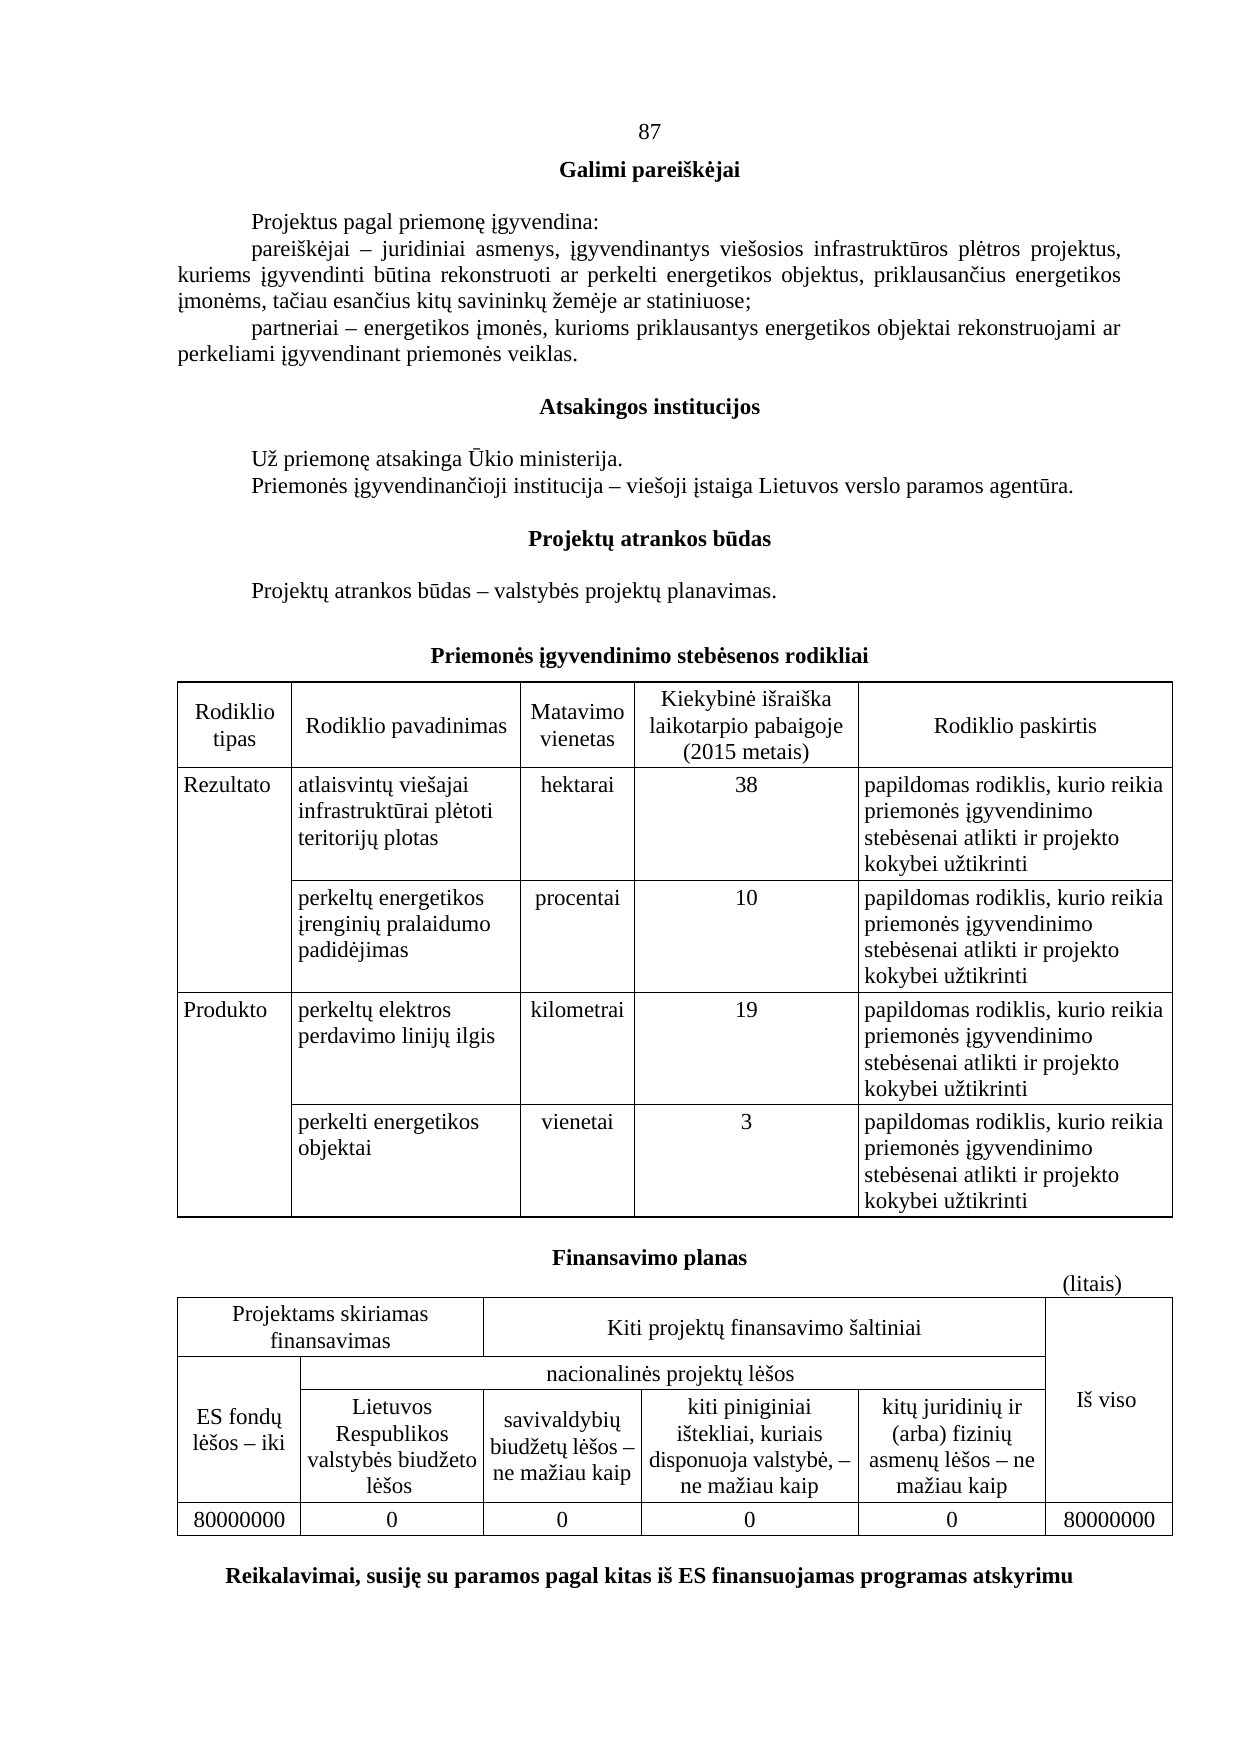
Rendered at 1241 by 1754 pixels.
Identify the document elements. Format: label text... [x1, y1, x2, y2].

table_cell Produkto [178, 993, 291, 1216]
table_cell 0 [301, 1503, 483, 1535]
table_cell ES fondų lėšos – iki [178, 1357, 300, 1502]
table_cell kilometrai [521, 993, 634, 1104]
table_header Rodiklio paskirtis [859, 683, 1172, 767]
table_cell 0 [859, 1503, 1045, 1535]
table_header Kiti projektų finansavimo šaltiniai [484, 1298, 1045, 1356]
table_cell papildomas rodiklis, kurio reikia priemonės įgyvendinimo stebėsenai atlikti ir projekto kokybei užtikrinti [859, 881, 1172, 992]
table_cell savivaldybių biudžetų lėšos – ne mažiau kaip [484, 1390, 641, 1502]
text Galimi pareiškėjai [177, 156, 1122, 182]
table_cell papildomas rodiklis, kurio reikia priemonės įgyvendinimo stebėsenai atlikti ir projekto kokybei užtikrinti [859, 993, 1172, 1104]
text Finansavimo planas [177, 1244, 1122, 1270]
table_cell papildomas rodiklis, kurio reikia priemonės įgyvendinimo stebėsenai atlikti ir projekto kokybei užtikrinti [859, 768, 1172, 879]
table_cell 80000000 [178, 1503, 300, 1535]
table_header Projektams skiriamas finansavimas [178, 1298, 483, 1356]
table_cell nacionalinės projektų lėšos [301, 1357, 1045, 1389]
table_header Kiekybinė išraiška laikotarpio pabaigoje (2015 metais) [635, 683, 858, 767]
table_header Rodiklio tipas [178, 683, 291, 767]
text Reikalavimai, susiję su paramos pagal kitas iš ES finansuojamas programas atskyrimu [177, 1562, 1122, 1589]
text Atsakingos institucijos [177, 393, 1122, 419]
table_cell 38 [635, 768, 858, 879]
table_cell perkelti energetikos objektai [292, 1105, 520, 1216]
table_header Matavimo vienetas [521, 683, 634, 767]
table_cell Lietuvos Respublikos valstybės biudžeto lėšos [301, 1390, 483, 1502]
table_cell 0 [642, 1503, 858, 1535]
table_cell papildomas rodiklis, kurio reikia priemonės įgyvendinimo stebėsenai atlikti ir projekto kokybei užtikrinti [859, 1105, 1172, 1216]
table_cell 3 [635, 1105, 858, 1216]
table_cell vienetai [521, 1105, 634, 1216]
text (litais) [177, 1270, 1122, 1297]
text Priemonės įgyvendinančioji institucija – viešoji įstaiga Lietuvos verslo paramos agentūra. [177, 472, 1122, 498]
table_cell perkeltų elektros perdavimo linijų ilgis [292, 993, 520, 1104]
text pareiškėjai – juridiniai asmenys, įgyvendinantys viešosios infrastruktūros plėtros projektus, kuriems įgyvendinti būtina rekonstruoti ar perkelti energetikos objektus, priklausančius energetikos įmonėms, tačiau esančius kitų savininkų žemėje ar statiniuose; [177, 235, 1122, 314]
table_cell 0 [484, 1503, 641, 1535]
table_cell kitų juridinių ir (arba) fizinių asmenų lėšos – ne mažiau kaip [859, 1390, 1045, 1502]
table_cell 80000000 [1046, 1503, 1172, 1535]
text Projektus pagal priemonę įgyvendina: [177, 208, 1122, 235]
table_cell procentai [521, 881, 634, 992]
table_cell Rezultato [178, 768, 291, 992]
text Už priemonę atsakinga Ūkio ministerija. [177, 446, 1122, 472]
table_cell hektarai [521, 768, 634, 879]
table_cell kiti piniginiai ištekliai, kuriais disponuoja valstybė, – ne mažiau kaip [642, 1390, 858, 1502]
text Priemonės įgyvendinimo stebėsenos rodikliai [177, 642, 1122, 669]
table_cell 19 [635, 993, 858, 1104]
text Projektų atrankos būdas [177, 524, 1122, 551]
table_header Iš viso [1046, 1298, 1172, 1502]
text partneriai – energetikos įmonės, kurioms priklausantys energetikos objektai rekonstruojami ar perkeliami įgyvendinant priemonės veiklas. [177, 314, 1122, 366]
table_cell 10 [635, 881, 858, 992]
table_cell perkeltų energetikos įrenginių pralaidumo padidėjimas [292, 881, 520, 992]
table_header Rodiklio pavadinimas [292, 683, 520, 767]
text Projektų atrankos būdas – valstybės projektų planavimas. [177, 577, 1122, 604]
table_cell atlaisvintų viešajai infrastruktūrai plėtoti teritorijų plotas [292, 768, 520, 879]
